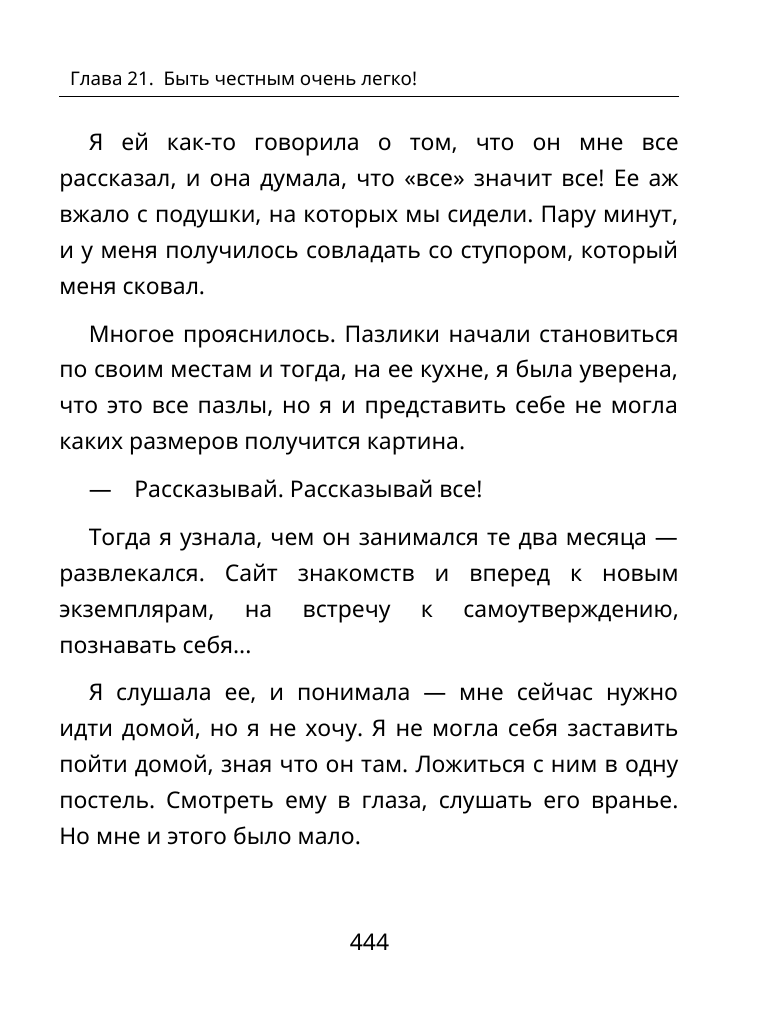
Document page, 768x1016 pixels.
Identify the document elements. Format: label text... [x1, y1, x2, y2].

text Я ей как-то говорила о том, что он мне все рассказал, и она думала, что «все» значит все! Ее аж вжало с подушки, на которых мы сидели. Пару минут, и у меня получилось совладать со ступором, который меня сковал. [59, 126, 679, 301]
text Многое прояснилось. Пазлики начали становиться по своим местам и тогда, на ее кухне, я была уверена, что это все пазлы, но я и представить себе не могла каких размеров получится картина. [59, 317, 679, 457]
text Я слушала ее, и понимала — мне сейчас нужно идти домой, но я не хочу. Я не могла себя заставить пойти домой, зная что он там. Ложиться с ним в одну постель. Смотреть ему в глаза, слушать его вранье. Но мне и этого было мало. [59, 676, 679, 851]
text Тогда я узнала, чем он занимался те два месяца — развлекался. Сайт знакомств и вперед к новым экземплярам, на встречу к самоутверждению, познавать себя... [59, 521, 679, 660]
list Рассказывай. Рассказывай все! [59, 473, 679, 504]
